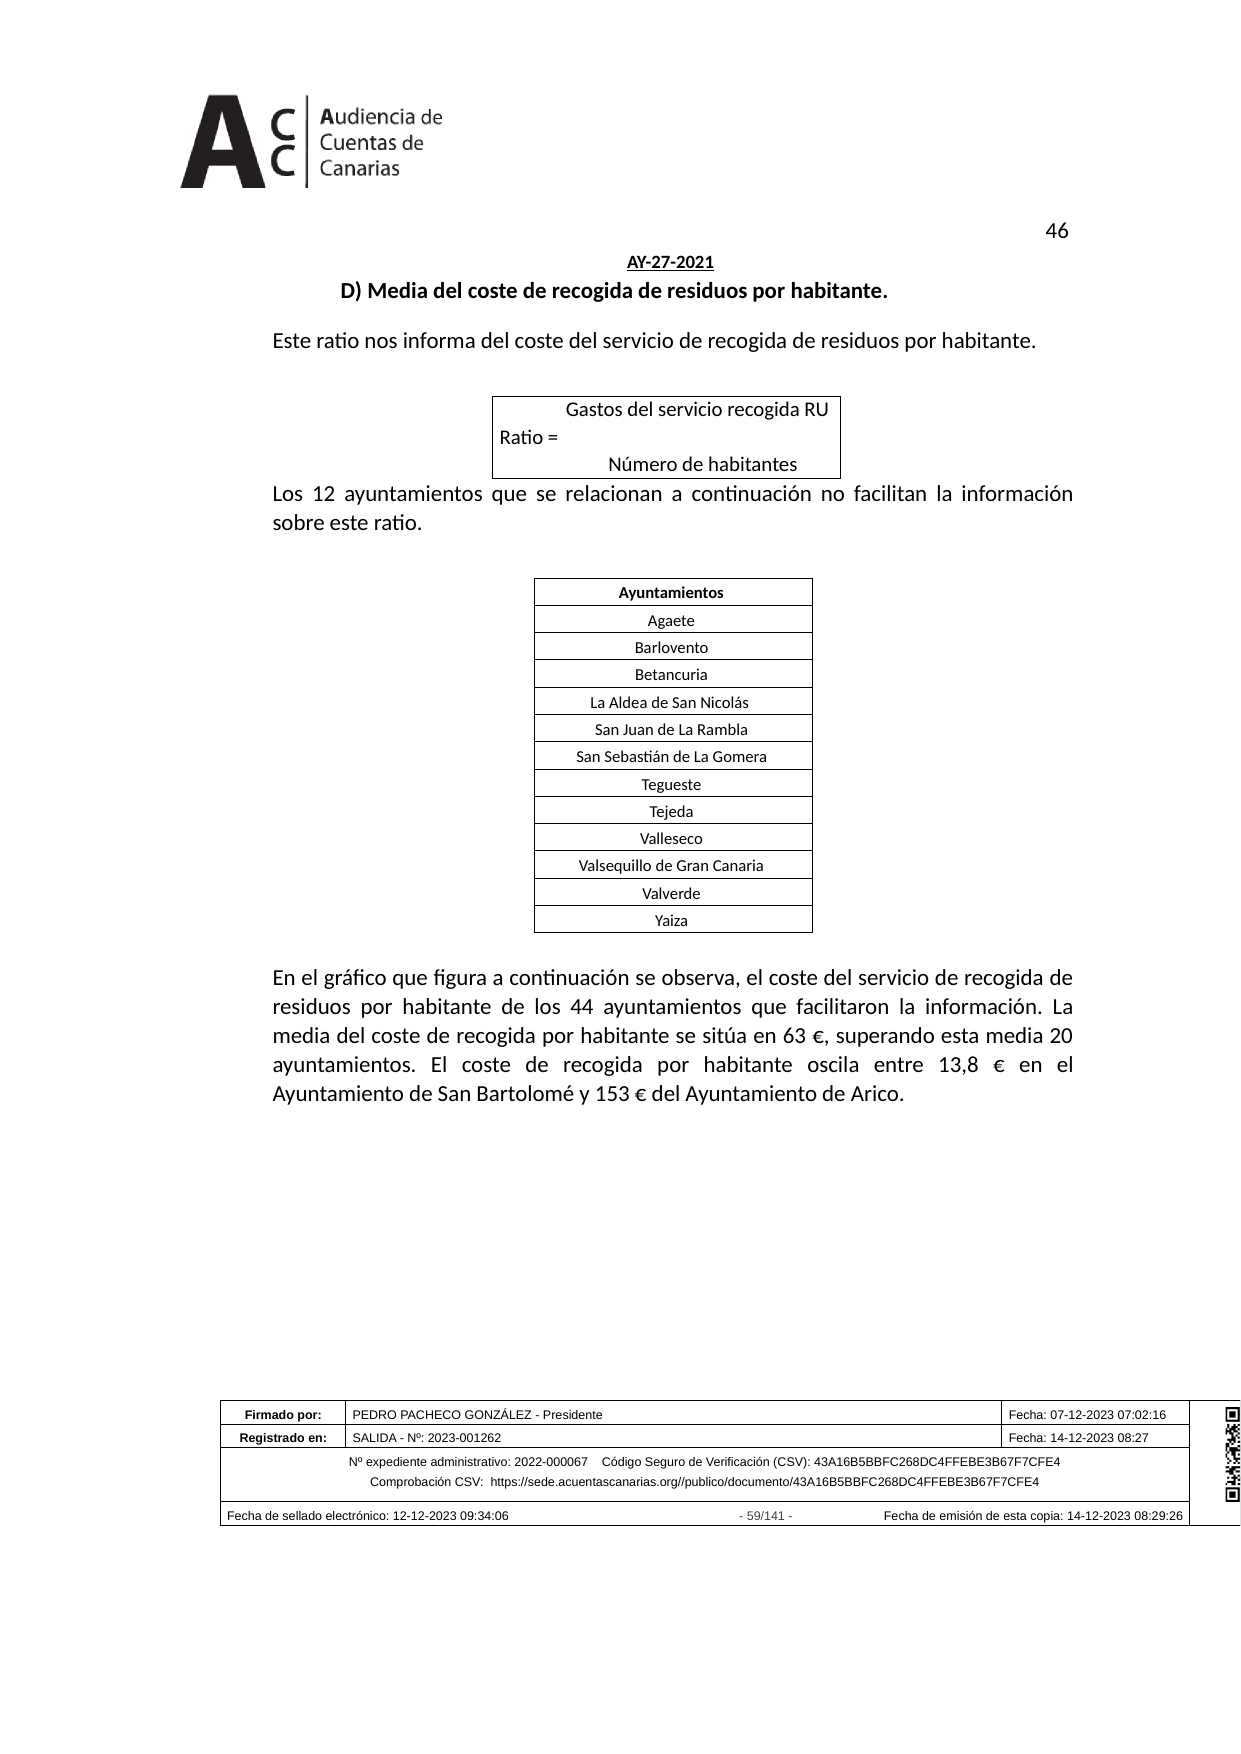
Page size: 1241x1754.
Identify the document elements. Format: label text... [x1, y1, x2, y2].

table_cell San Sebastián de La Gomera [535, 742, 812, 768]
text D) Media del coste de recogida de residuos por habitante. [340, 276, 1096, 304]
table_cell Barlovento [535, 633, 812, 659]
table_cell Valverde [535, 879, 812, 905]
table_header Ayuntamientos [535, 579, 812, 605]
table_cell San Juan de La Rambla [535, 715, 812, 741]
subtitle AY-27-2021 [627, 247, 1096, 274]
table_cell Valleseco [535, 824, 812, 850]
table_cell Betancuria [535, 660, 812, 687]
text Los 12 ayuntamientos que se relacionan a continuación no facilitan la información sobre este ratio. [272, 479, 1074, 536]
table_cell Tegueste [535, 770, 812, 796]
text Este ratio nos informa del coste del servicio de recogida de residuos por habitante. [272, 326, 1074, 354]
table_cell Tejeda [535, 797, 812, 823]
table_cell La Aldea de San Nicolás [535, 688, 812, 714]
table_header Gastos del servicio recogida RU [493, 397, 840, 424]
text En el gráfico que figura a continuación se observa, el coste del servicio de recogida de residuos por habitante de los 44 ayuntamientos que facilitaron la información. La media del coste de recogida por habitante se sitúa en 63 €, superando esta media 20 ayuntamientos. El coste de recogida por habitante oscila entre 13,8 € en el Ayuntamiento de San Bartolomé y 153 € del Ayuntamiento de Arico. [272, 963, 1074, 1107]
table_cell Valsequillo de Gran Canaria [535, 851, 812, 878]
table_cell Yaiza [535, 906, 812, 932]
table_cell Agaete [535, 606, 812, 632]
text 46 [221, 216, 1074, 244]
table_cell Ratio = Número de habitantes [493, 424, 840, 478]
